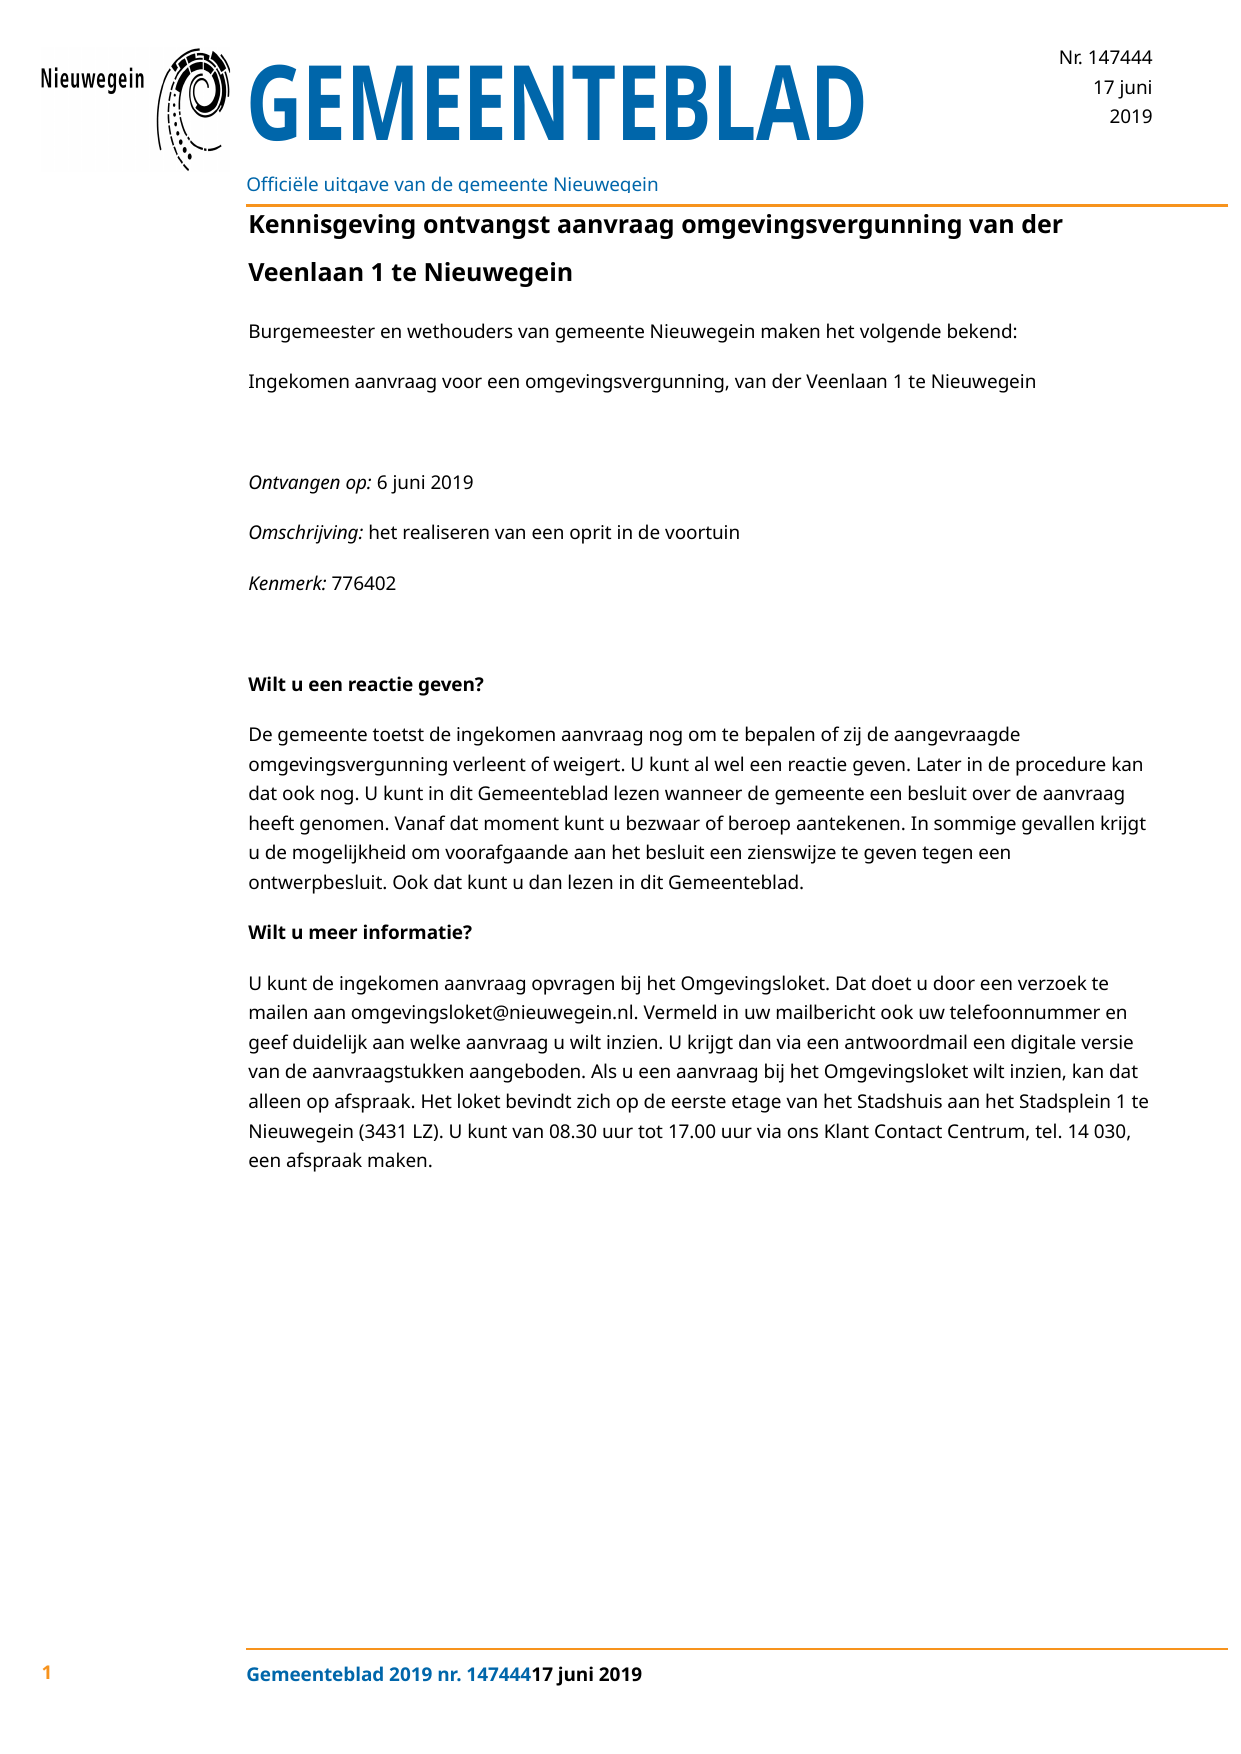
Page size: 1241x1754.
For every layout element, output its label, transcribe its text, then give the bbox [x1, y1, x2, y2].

text Kenmerk: 776402 [248, 570, 1152, 596]
text Burgemeester en wethouders van gemeente Nieuwegein maken het volgende bekend: [248, 318, 1152, 344]
text Omschrijving: het realiseren van een oprit in de voortuin [248, 519, 1152, 545]
text De gemeente toetst de ingekomen aanvraag nog om te bepalen of zij de aangevraagde omgevingsvergunning verleent of weigert. U kunt al wel een reactie geven. Later in de procedure kan dat ook nog. U kunt in dit Gemeenteblad lezen wanneer de gemeente een besluit over de aanvraag heeft genomen. Vanaf dat moment kunt u bezwaar of beroep aantekenen. In sommige gevallen krijgt u de mogelijkheid om voorafgaande aan het besluit een zienswijze te geven tegen een ontwerpbesluit. Ook dat kunt u dan lezen in dit Gemeenteblad. [248, 721, 1152, 895]
text Kennisgeving ontvangst aanvraag omgevingsvergunning van der Veenlaan 1 te Nieuwegein [248, 207, 1152, 288]
text Ingekomen aanvraag voor een omgevingsvergunning, van der Veenlaan 1 te Nieuwegein [248, 368, 1152, 394]
text Wilt u een reactie geven? [248, 671, 1152, 697]
text U kunt de ingekomen aanvraag opvragen bij het Omgevingsloket. Dat doet u door een verzoek te mailen aan omgevingsloket@nieuwegein.nl. Vermeld in uw mailbericht ook uw telefoonnummer en geef duidelijk aan welke aanvraag u wilt inzien. U krijgt dan via een antwoordmail een digitale versie van de aanvraagstukken aangeboden. Als u een aanvraag bij het Omgevingsloket wilt inzien, kan dat alleen op afspraak. Het loket bevindt zich op de eerste etage van het Stadshuis aan het Stadsplein 1 te Nieuwegein (3431 LZ). U kunt van 08.30 uur tot 17.00 uur via ons Klant Contact Centrum, tel. 14 030, een afspraak maken. [248, 970, 1152, 1173]
picture [41, 47, 231, 172]
text Wilt u meer informatie? [248, 919, 1152, 945]
text Ontvangen op: 6 juni 2019 [248, 469, 1152, 495]
